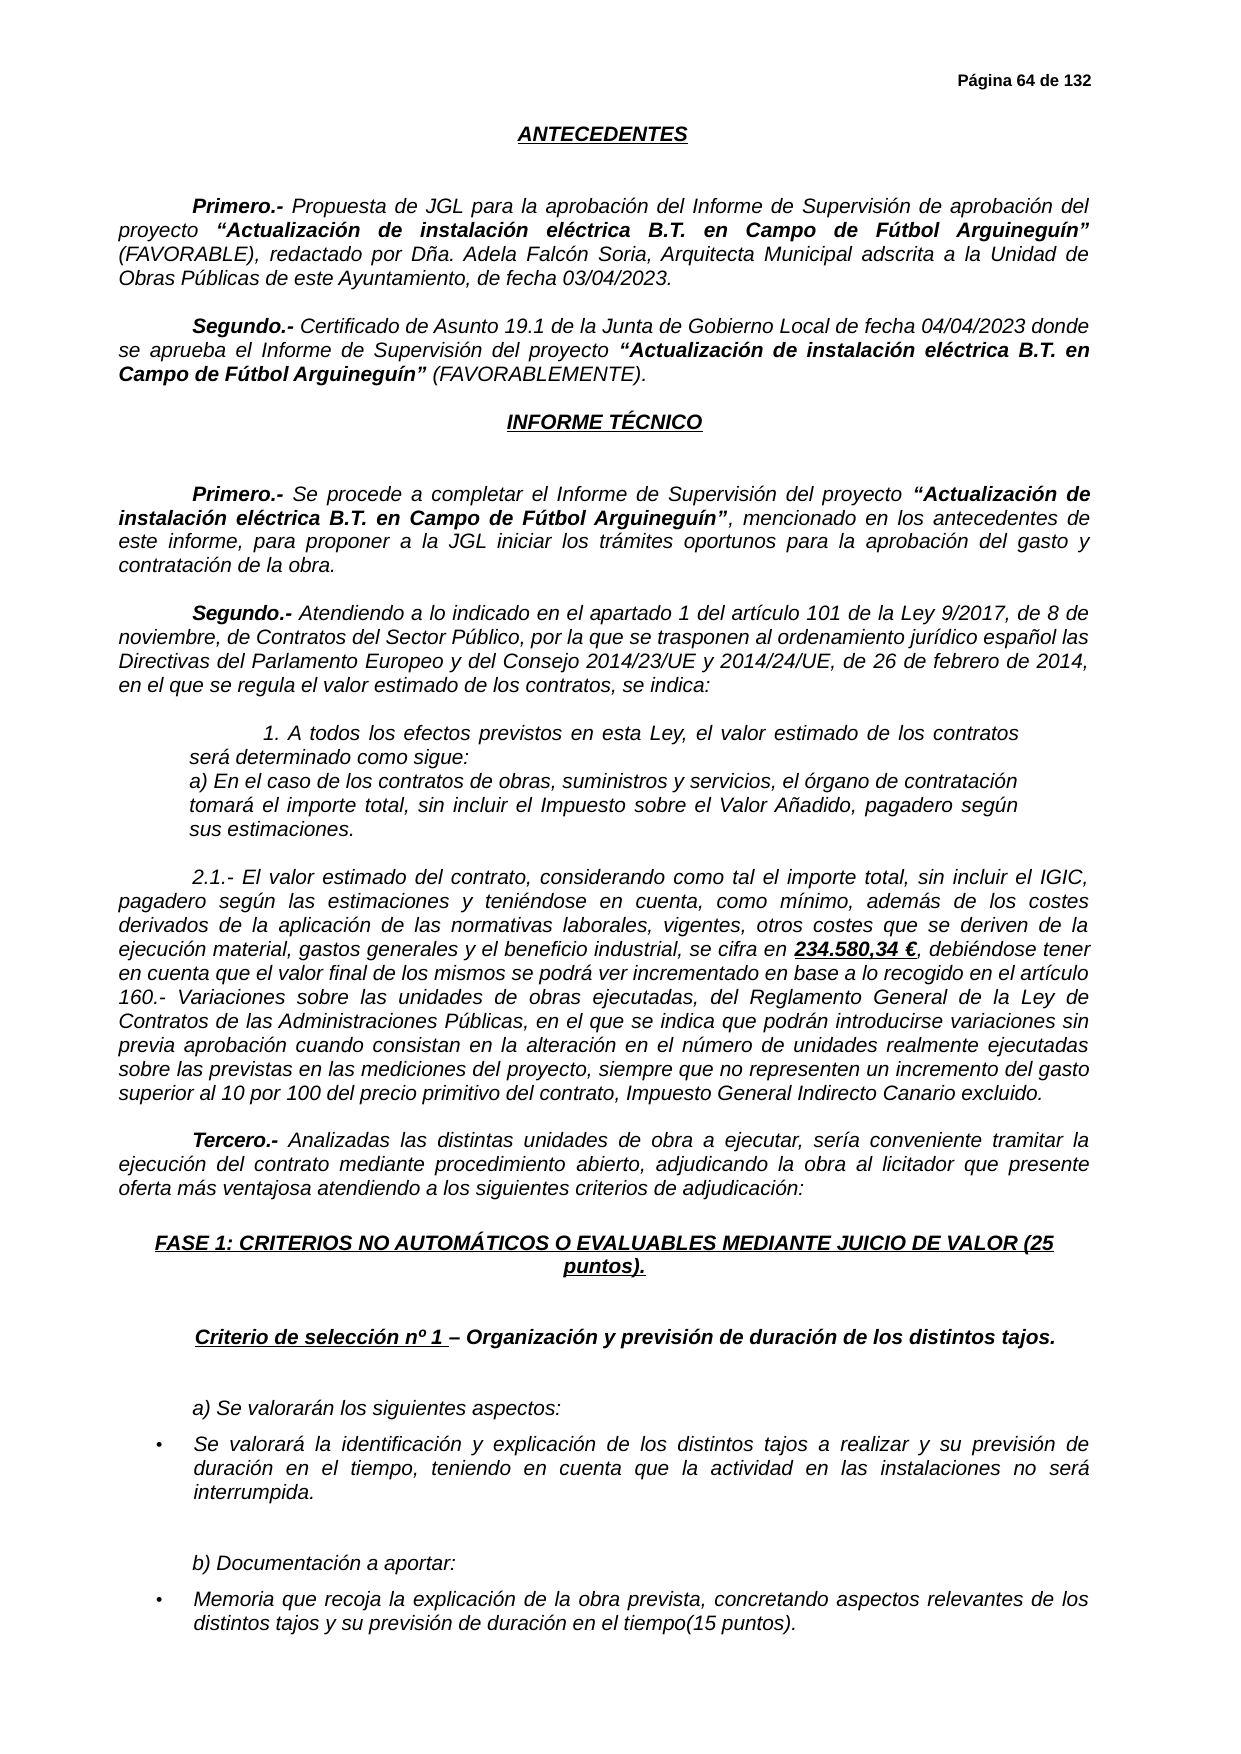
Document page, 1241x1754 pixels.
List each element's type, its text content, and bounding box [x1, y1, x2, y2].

list Memoria que recoja la explicación de la obra prevista, concretando aspectos relevantes de los distintos tajos y su previsión de duración en el tiempo(15 puntos). [156, 1587, 1092, 1635]
text ANTECEDENTES [118, 122, 1092, 146]
text Segundo.- Atendiendo a lo indicado en el apartado 1 del artículo 101 de la Ley 9/2017, de 8 de noviembre, de Contratos del Sector Público, por la que se trasponen al ordenamiento jurídico español las Directivas del Parlamento Europeo y del Consejo 2014/23/UE y 2014/24/UE, de 26 de febrero de 2014, en el que se regula el valor estimado de los contratos, se indica: [118, 601, 1092, 697]
text b) Documentación a aportar: [118, 1550, 1092, 1574]
text FASE 1: CRITERIOS NO AUTOMÁTICOS O EVALUABLES MEDIANTE JUICIO DE VALOR (25 puntos). [118, 1230, 1092, 1278]
list Se valorará la identificación y explicación de los distintos tajos a realizar y su previsión de duración en el tiempo, teniendo en cuenta que la actividad en las instalaciones no será interrumpida. [156, 1432, 1092, 1504]
text 2.1.- El valor estimado del contrato, considerando como tal el importe total, sin incluir el IGIC, pagadero según las estimaciones y teniéndose en cuenta, como mínimo, además de los costes derivados de la aplicación de las normativas laborales, vigentes, otros costes que se deriven de la ejecución material, gastos generales y el beneficio industrial, se cifra en 234.580,34 €, debiéndose tener en cuenta que el valor final de los mismos se podrá ver incrementado en base a lo recogido en el artículo 160.- Variaciones sobre las unidades de obras ejecutadas, del Reglamento General de la Ley de Contratos de las Administraciones Públicas, en el que se indica que podrán introducirse variaciones sin previa aprobación cuando consistan en la alteración en el número de unidades realmente ejecutadas sobre las previstas en las mediciones del proyecto, siempre que no representen un incremento del gasto superior al 10 por 100 del precio primitivo del contrato, Impuesto General Indirecto Canario excluido. [118, 865, 1092, 1104]
text Tercero.- Analizadas las distintas unidades de obra a ejecutar, sería conveniente tramitar la ejecución del contrato mediante procedimiento abierto, adjudicando la obra al licitador que presente oferta más ventajosa atendiendo a los siguientes criterios de adjudicación: [118, 1128, 1092, 1200]
text 1. A todos los efectos previstos en esta Ley, el valor estimado de los contratos será determinado como sigue: [189, 721, 1022, 769]
text Primero.- Se procede a completar el Informe de Supervisión del proyecto “Actualización de instalación eléctrica B.T. en Campo de Fútbol Arguineguín”, mencionado en los antecedentes de este informe, para proponer a la JGL iniciar los trámites oportunos para la aprobación del gasto y contratación de la obra. [118, 481, 1092, 577]
text a) En el caso de los contratos de obras, suministros y servicios, el órgano de contratación tomará el importe total, sin incluir el Impuesto sobre el Valor Añadido, pagadero según sus estimaciones. [189, 769, 1022, 841]
text INFORME TÉCNICO [118, 409, 1092, 433]
text a) Se valorarán los siguientes aspectos: [118, 1395, 1092, 1419]
text Segundo.- Certificado de Asunto 19.1 de la Junta de Gobierno Local de fecha 04/04/2023 donde se aprueba el Informe de Supervisión del proyecto “Actualización de instalación eléctrica B.T. en Campo de Fútbol Arguineguín” (FAVORABLEMENTE). [118, 314, 1092, 386]
text Primero.- Propuesta de JGL para la aprobación del Informe de Supervisión de aprobación del proyecto “Actualización de instalación eléctrica B.T. en Campo de Fútbol Arguineguín” (FAVORABLE), redactado por Dña. Adela Falcón Soria, Arquitecta Municipal adscrita a la Unidad de Obras Públicas de este Ayuntamiento, de fecha 03/04/2023. [118, 194, 1092, 290]
text Criterio de selección nº 1 – Organización y previsión de duración de los distintos tajos. [194, 1325, 1092, 1349]
